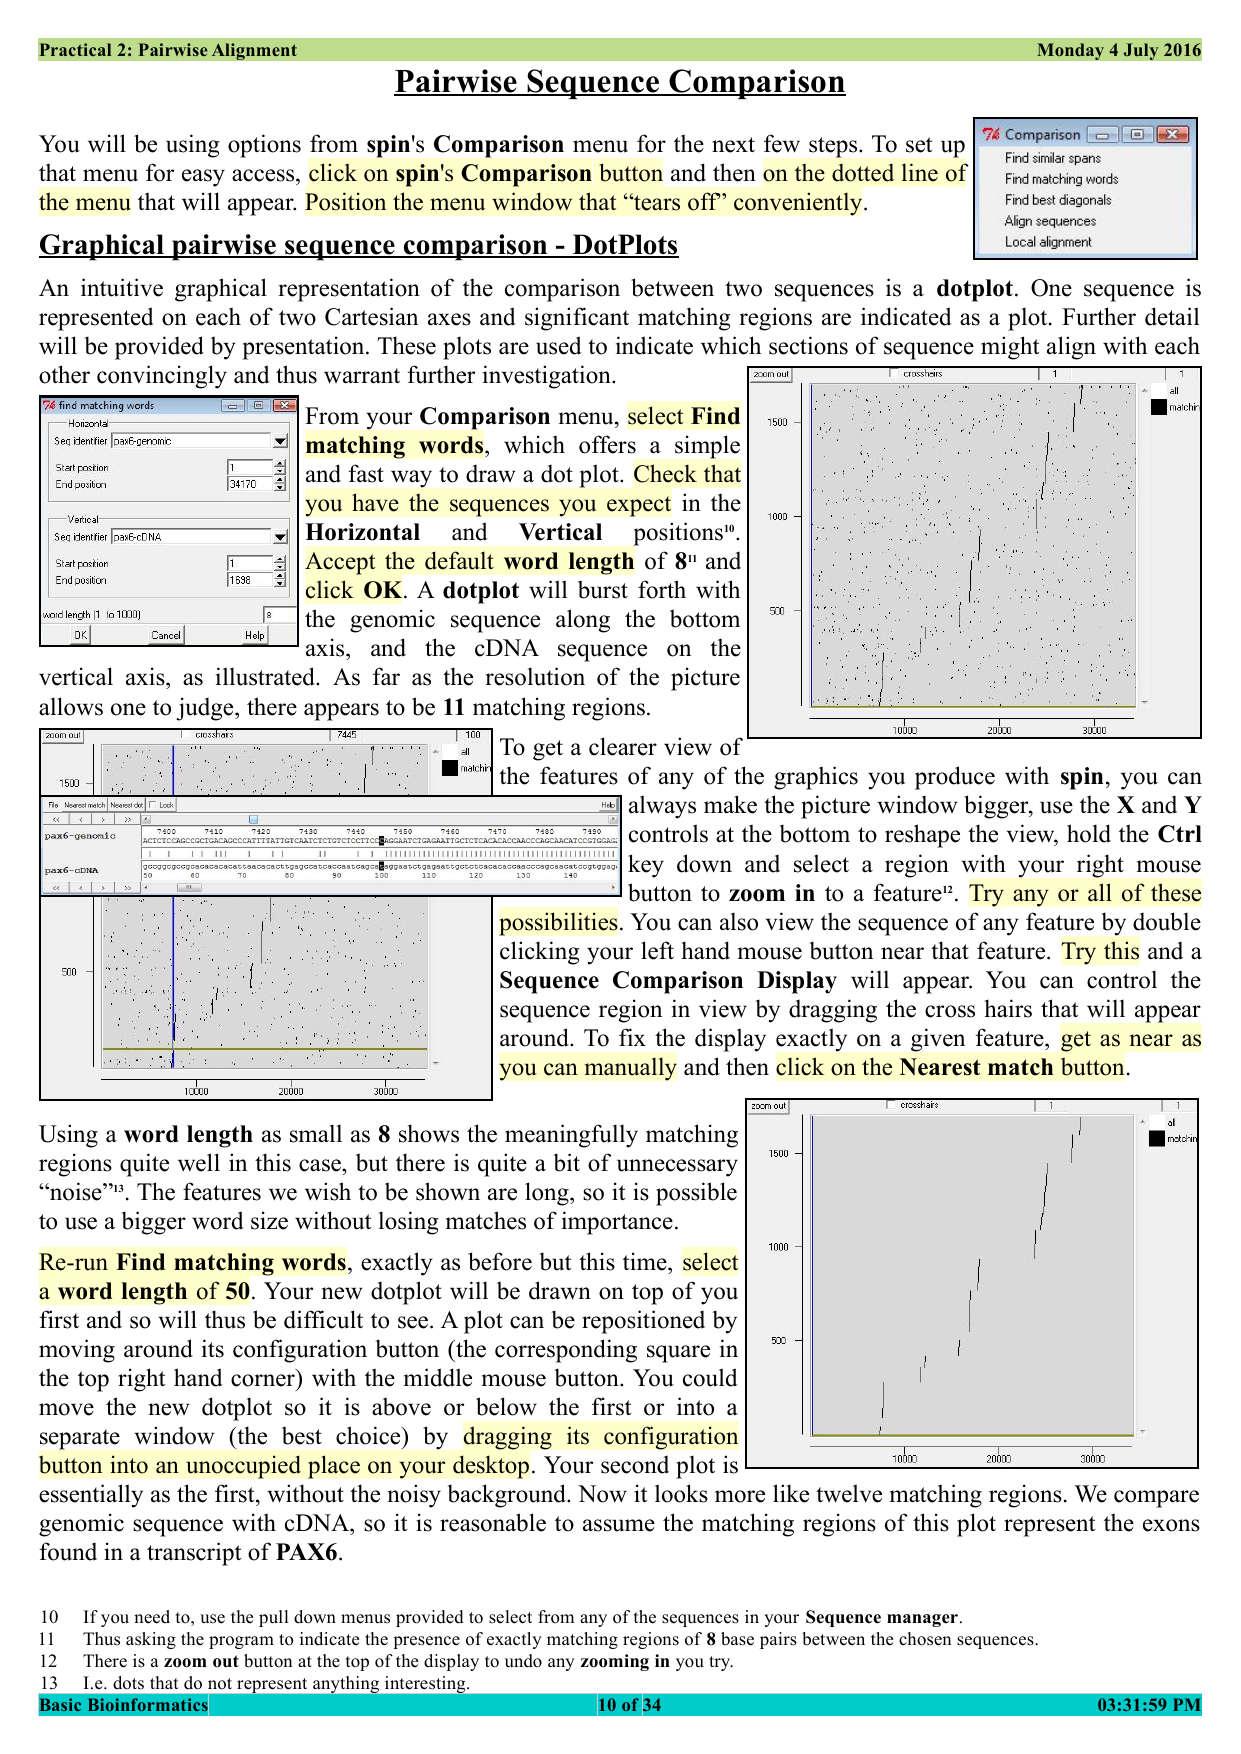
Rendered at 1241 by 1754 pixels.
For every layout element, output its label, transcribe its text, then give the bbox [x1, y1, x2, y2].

picture [41, 398, 297, 645]
picture [41, 797, 620, 895]
text Graphical pairwise sequence comparison - DotPlots [38, 227, 973, 261]
text Thus asking the program to indicate the presence of exactly matching regions of 8 base pairs between the chosen sequences. [37, 1627, 1202, 1649]
text Pairwise Sequence Comparison [38, 61, 1202, 99]
text An intuitive graphical representation of the comparison between two sequences is a dotplot. One sequence is represented on each of two Cartesian axes and significant matching regions are indicated as a plot. Further detail will be provided by presentation. These plots are used to indicate which sections of sequence might align with each other convincingly and thus warrant further investigation. [38, 273, 1202, 389]
text Re-run Find matching words, exactly as before but this time, select a word length of 50. Your new dotplot will be drawn on top of you first and so will thus be difficult to see. A plot can be repositioned by moving around its configuration button (the corresponding square in the top right hand corner) with the middle mouse button. You could move the new dotplot so it is above or below the first or into a separate window (the best choice) by dragging its configuration button into an unoccupied place on your desktop. Your second plot is essentially as the first, without the noisy background. Now it looks more like twelve matching regions. We compare genomic sequence with cDNA, so it is reasonable to assume the matching regions of this plot represent the exons found in a transcript of PAX6. [38, 1247, 1202, 1566]
picture [41, 730, 491, 795]
picture [41, 897, 491, 1099]
picture [975, 119, 1196, 258]
picture [747, 1100, 1197, 1467]
text You will be using options from spin's Comparison menu for the next few steps. To set up that menu for easy access, click on spin's Comparison button and then on the dotted line of the menu that will appear. Position the menu window that “tears off” conveniently. [38, 118, 973, 260]
text Using a word length as small as 8 shows the meaningfully matching regions quite well in this case, but there is quite a bit of unnecessary “noise”. The features we wish to be shown are long, so it is possible to use a bigger word size without losing matches of importance. [38, 1118, 745, 1235]
text From your Comparison menu, select Find matching words, which offers a simple and fast way to draw a dot plot. Check that you have the sequences you expect in the Horizontal and Vertical positions. Accept the default word length of 8 and click OK. A dotplot will burst forth with the genomic sequence along the bottom axis, and the cDNA sequence on the vertical axis, as illustrated. As far as the resolution of the picture allows one to judge, there appears to be 11 matching regions. [38, 396, 747, 720]
picture [749, 368, 1200, 737]
text There is a zoom out button at the top of the display to undo any zooming in you try. [38, 1649, 1202, 1671]
text [974, 227, 1202, 261]
text To get a clearer view of the features of any of the graphics you produce with spin, you can always make the picture window bigger, use the X and Y controls at the bottom to reshape the view, hold the Ctrl key down and select a region with your right mouse button to zoom in to a feature. Try any or all of these possibilities. You can also view the sequence of any feature by double clicking your left hand mouse button near that feature. Try this and a Sequence Comparison Display will appear. You can control the sequence region in view by dragging the cross hairs that will appear around. To fix the display exactly on a given feature, get as near as you can manually and then click on the Nearest match button. [493, 732, 1202, 1081]
text I.e. dots that do not represent anything interesting. [39, 1671, 1202, 1693]
text If you need to, use the pull down menus provided to select from any of the sequences in your Sequence manager. [39, 1605, 1202, 1627]
